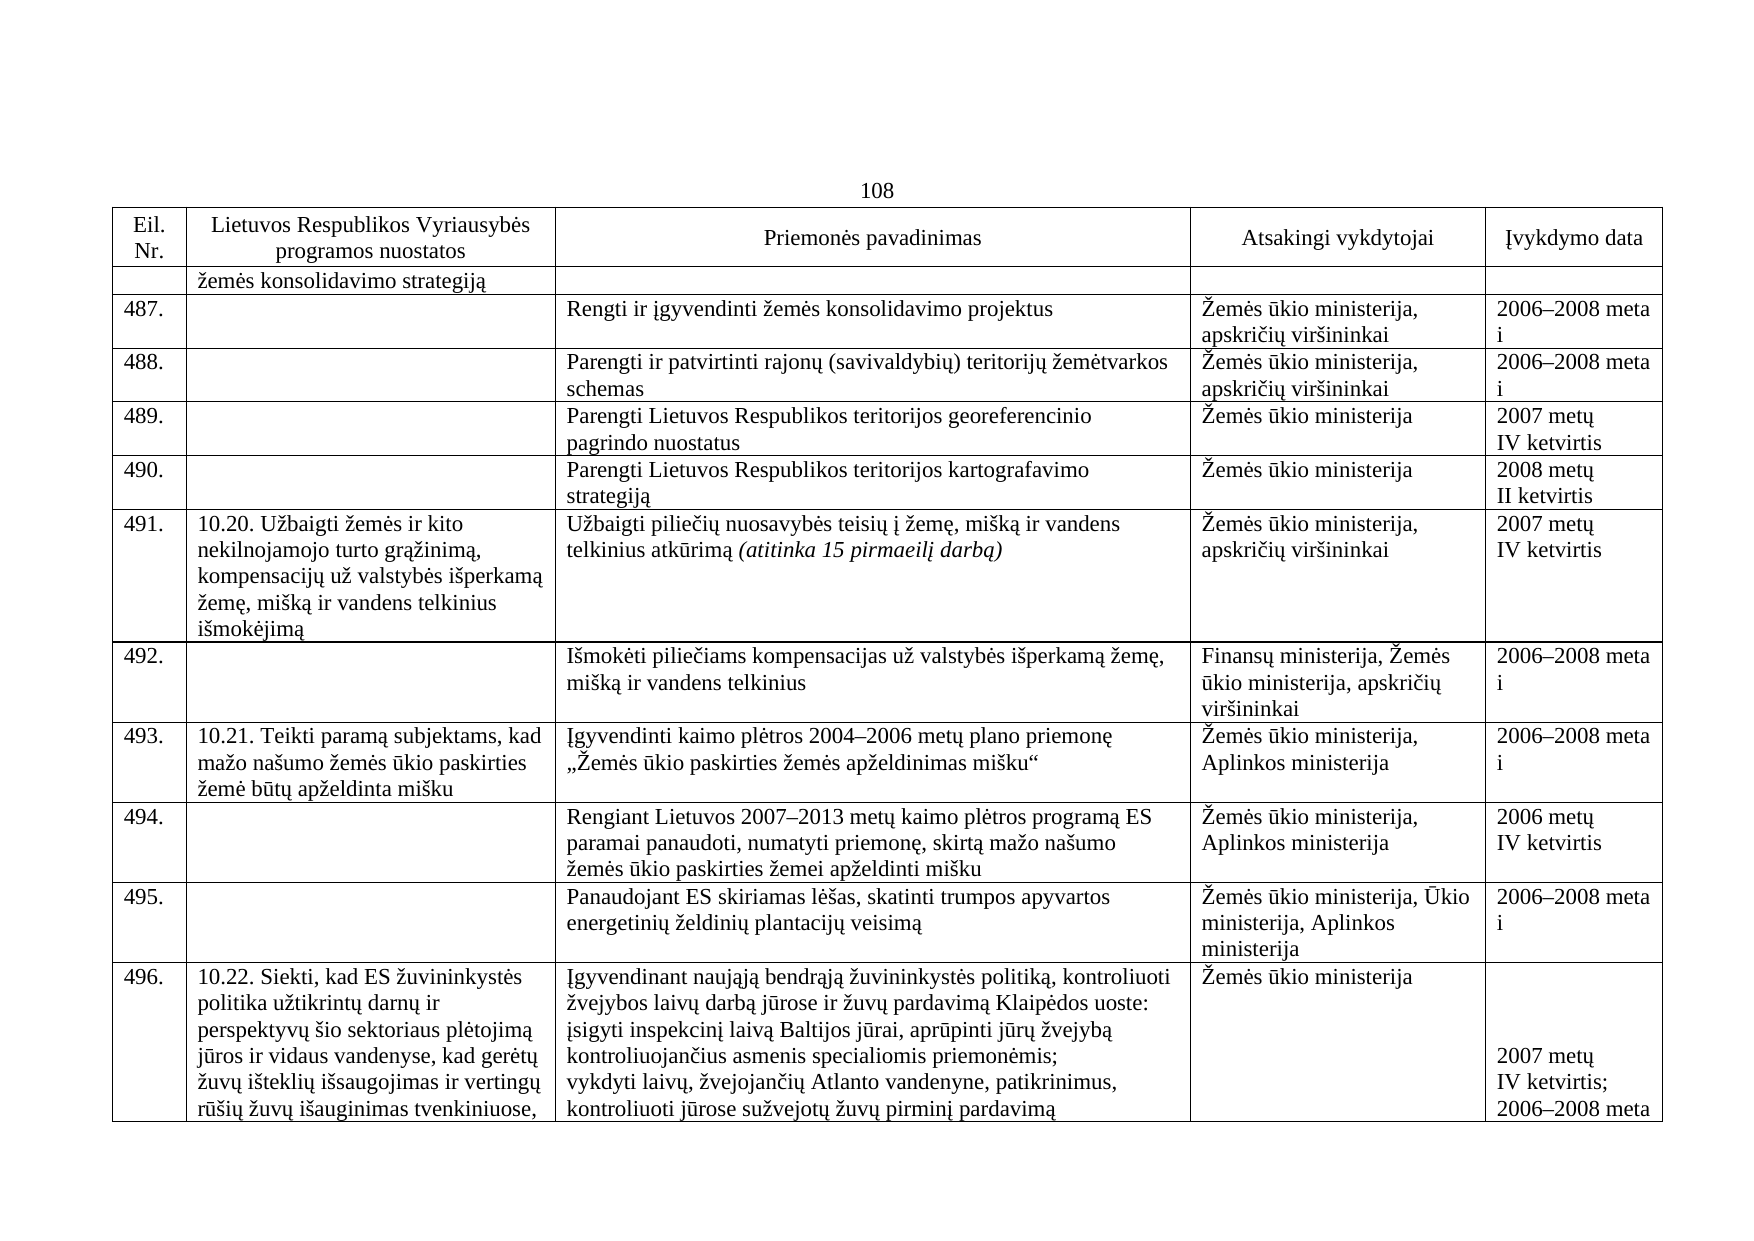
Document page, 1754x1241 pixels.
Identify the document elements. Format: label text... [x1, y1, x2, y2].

table_cell Išmokėti piliečiams kompensacijas už valstybės išperkamą žemę, mišką ir vandens telkinius [556, 643, 1190, 722]
table_cell 2008 metų II ketvirtis [1486, 456, 1662, 509]
table_header Atsakingi vykdytojai [1191, 208, 1485, 266]
table_cell žemės konsolidavimo strategiją [187, 267, 555, 294]
table_cell [187, 402, 555, 455]
table_header Įvykdymo data [1486, 208, 1662, 266]
table_cell 10.20. Užbaigti žemės ir kito nekilnojamojo turto grąžinimą, kompensacijų už valstybės išperkamą žemę, mišką ir vandens telkinius išmokėjimą [187, 510, 555, 641]
table_cell 494. [113, 803, 186, 882]
table_cell Žemės ūkio ministerija [1191, 402, 1485, 455]
table_cell 2007 metų IV ketvirtis [1486, 510, 1662, 641]
table_cell Užbaigti piliečių nuosavybės teisių į žemę, mišką ir vandens telkinius atkūrimą (atitinka 15 pirmaeilį darbą) [556, 510, 1190, 641]
table_cell Finansų ministerija, Žemės ūkio ministerija, apskričių viršininkai [1191, 643, 1485, 722]
table_cell 495. [113, 883, 186, 962]
table_cell Parengti Lietuvos Respublikos teritorijos kartografavimo strategiją [556, 456, 1190, 509]
table_cell 492. [113, 643, 186, 722]
table_cell 488. [113, 349, 186, 401]
table_cell Panaudojant ES skiriamas lėšas, skatinti trumpos apyvartos energetinių želdinių plantacijų veisimą [556, 883, 1190, 962]
table_cell Žemės ūkio ministerija, Aplinkos ministerija [1191, 803, 1485, 882]
table_cell 10.21. Teikti paramą subjektams, kad mažo našumo žemės ūkio paskirties žemė būtų apželdinta mišku [187, 723, 555, 802]
table_cell 489. [113, 402, 186, 455]
table_cell 2006–2008 metai [1486, 883, 1662, 962]
table_cell Rengiant Lietuvos 2007–2013 metų kaimo plėtros programą ES paramai panaudoti, numatyti priemonę, skirtą mažo našumo žemės ūkio paskirties žemei apželdinti mišku [556, 803, 1190, 882]
table_cell [187, 883, 555, 962]
table_cell 2007 metų IV ketvirtis; 2006–2008 meta [1486, 963, 1662, 1121]
table_cell 2006–2008 metai [1486, 723, 1662, 802]
table_cell Žemės ūkio ministerija [1191, 963, 1485, 1121]
table_cell Žemės ūkio ministerija, Aplinkos ministerija [1191, 723, 1485, 802]
table_cell Žemės ūkio ministerija, apskričių viršininkai [1191, 295, 1485, 347]
table_cell 2007 metų IV ketvirtis [1486, 402, 1662, 455]
table_cell 2006 metų IV ketvirtis [1486, 803, 1662, 882]
table_cell [113, 267, 186, 294]
table_cell 493. [113, 723, 186, 802]
table_cell Parengti ir patvirtinti rajonų (savivaldybių) teritorijų žemėtvarkos schemas [556, 349, 1190, 401]
table_cell Įgyvendinant naująją bendrąją žuvininkystės politiką, kontroliuoti žvejybos laivų darbą jūrose ir žuvų pardavimą Klaipėdos uoste: įsigyti inspekcinį laivą Baltijos jūrai, aprūpinti jūrų žvejybą kontroliuojančius asmenis specialiomis priemonėmis; vykdyti laivų, žvejojančių Atlanto vandenyne, patikrinimus, kontroliuoti jūrose sužvejotų žuvų pirminį pardavimą [556, 963, 1190, 1121]
table_cell [556, 267, 1190, 294]
table_header Eil. Nr. [113, 208, 186, 266]
table_cell 491. [113, 510, 186, 641]
table_header Lietuvos Respublikos Vyriausybės programos nuostatos [187, 208, 555, 266]
table_cell 487. [113, 295, 186, 347]
table_cell Žemės ūkio ministerija, Ūkio ministerija, Aplinkos ministerija [1191, 883, 1485, 962]
table_cell Žemės ūkio ministerija, apskričių viršininkai [1191, 349, 1485, 401]
table_cell [187, 349, 555, 401]
table_cell [187, 803, 555, 882]
table_cell [187, 456, 555, 509]
table_cell 2006–2008 metai [1486, 295, 1662, 347]
table_cell 490. [113, 456, 186, 509]
table_cell [187, 295, 555, 347]
table_cell 2006–2008 metai [1486, 643, 1662, 722]
table_cell Žemės ūkio ministerija, apskričių viršininkai [1191, 510, 1485, 641]
table_cell Rengti ir įgyvendinti žemės konsolidavimo projektus [556, 295, 1190, 347]
table_header Priemonės pavadinimas [556, 208, 1190, 266]
table_cell Įgyvendinti kaimo plėtros 2004–2006 metų plano priemonę „Žemės ūkio paskirties žemės apželdinimas mišku“ [556, 723, 1190, 802]
table_cell 2006–2008 metai [1486, 349, 1662, 401]
table_cell [187, 643, 555, 722]
table_cell [1191, 267, 1485, 294]
table_cell Žemės ūkio ministerija [1191, 456, 1485, 509]
table_cell [1486, 267, 1662, 294]
table_cell 10.22. Siekti, kad ES žuvininkystės politika užtikrintų darnų ir perspektyvų šio sektoriaus plėtojimą jūros ir vidaus vandenyse, kad gerėtų žuvų išteklių išsaugojimas ir vertingų rūšių žuvų išauginimas tvenkiniuose, [187, 963, 555, 1121]
table_cell 496. [113, 963, 186, 1121]
table_cell Parengti Lietuvos Respublikos teritorijos georeferencinio pagrindo nuostatus [556, 402, 1190, 455]
